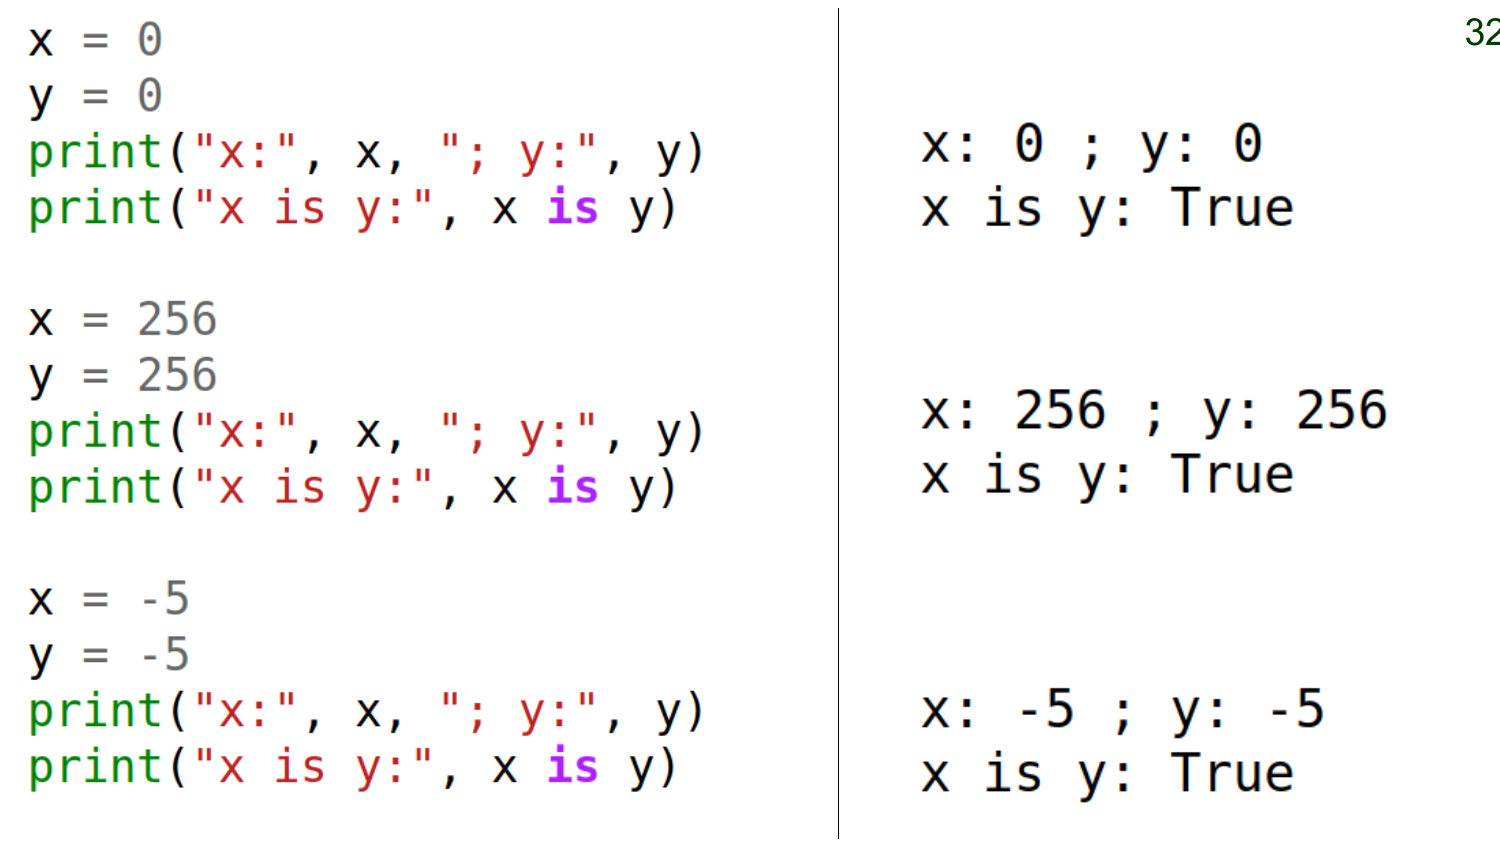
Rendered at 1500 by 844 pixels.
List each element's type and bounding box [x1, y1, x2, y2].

picture [904, 112, 1406, 247]
picture [904, 366, 1406, 520]
picture [12, 8, 723, 815]
picture [904, 673, 1406, 815]
